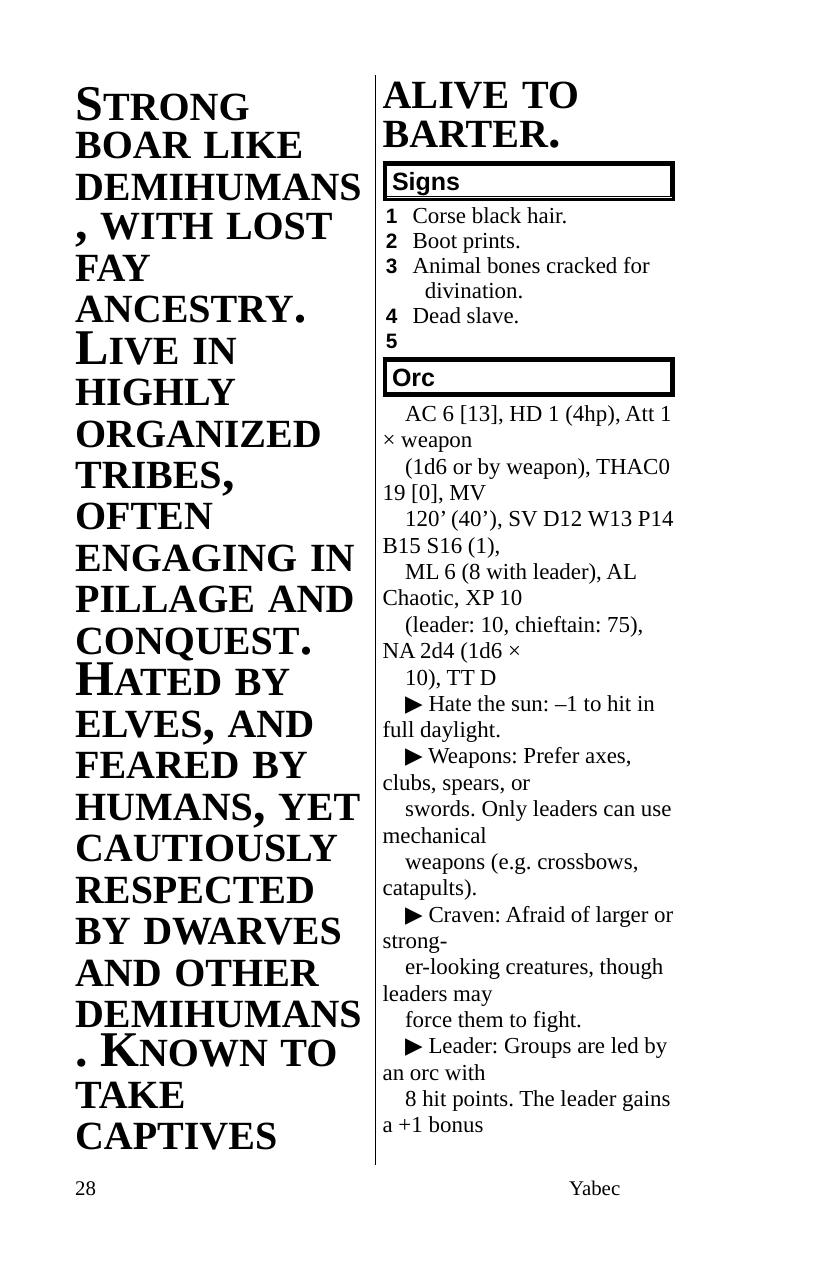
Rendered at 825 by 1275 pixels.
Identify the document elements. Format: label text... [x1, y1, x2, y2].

text weapons (e.g. crossbows, catapults). [382, 848, 675, 901]
text ▶ Hate the sun: –1 to hit in full daylight. [382, 690, 675, 743]
text force them to fight. [382, 1006, 675, 1032]
text 10), TT D [382, 663, 675, 690]
subtitle Signs [387, 166, 670, 196]
subtitle Corse black hair. [386, 204, 675, 229]
subtitle Orc [387, 362, 670, 392]
text swords. Only leaders can use mechanical [382, 795, 675, 848]
text ▶ Craven: Afraid of larger or strong- [382, 901, 675, 953]
subtitle Animal bones cracked for divination. [386, 254, 675, 304]
text (leader: 10, chieftain: 75), NA 2d4 (1d6 × [382, 611, 675, 663]
text ▶ Leader: Groups are led by an orc with [382, 1032, 675, 1085]
text 8 hit points. The leader gains a +1 bonus [382, 1085, 675, 1138]
text ML 6 (8 with leader), AL Chaotic, XP 10 [382, 558, 675, 611]
subtitle Boot prints. [386, 229, 675, 254]
text 120’ (40’), SV D12 W13 P14 B15 S16 (1), [382, 505, 675, 558]
text (1d6 or by weapon), THAC0 19 [0], MV [382, 453, 675, 505]
text er-looking creatures, though leaders may [382, 953, 675, 1006]
subtitle Dead slave. [386, 304, 675, 329]
text alive to barter. [382, 75, 675, 158]
text Strong boar like demihumans, with lost fay ancestry. Live in highly organized tribes, often engaging in pillage and conquest. Hated by elves, and feared by humans, yet cautiously respected by dwarves and other demihumans. Known to take captives [75, 87, 367, 1161]
text ▶ Weapons: Prefer axes, clubs, spears, or [382, 743, 675, 795]
text AC 6 [13], HD 1 (4hp), Att 1 × weapon [382, 400, 675, 453]
